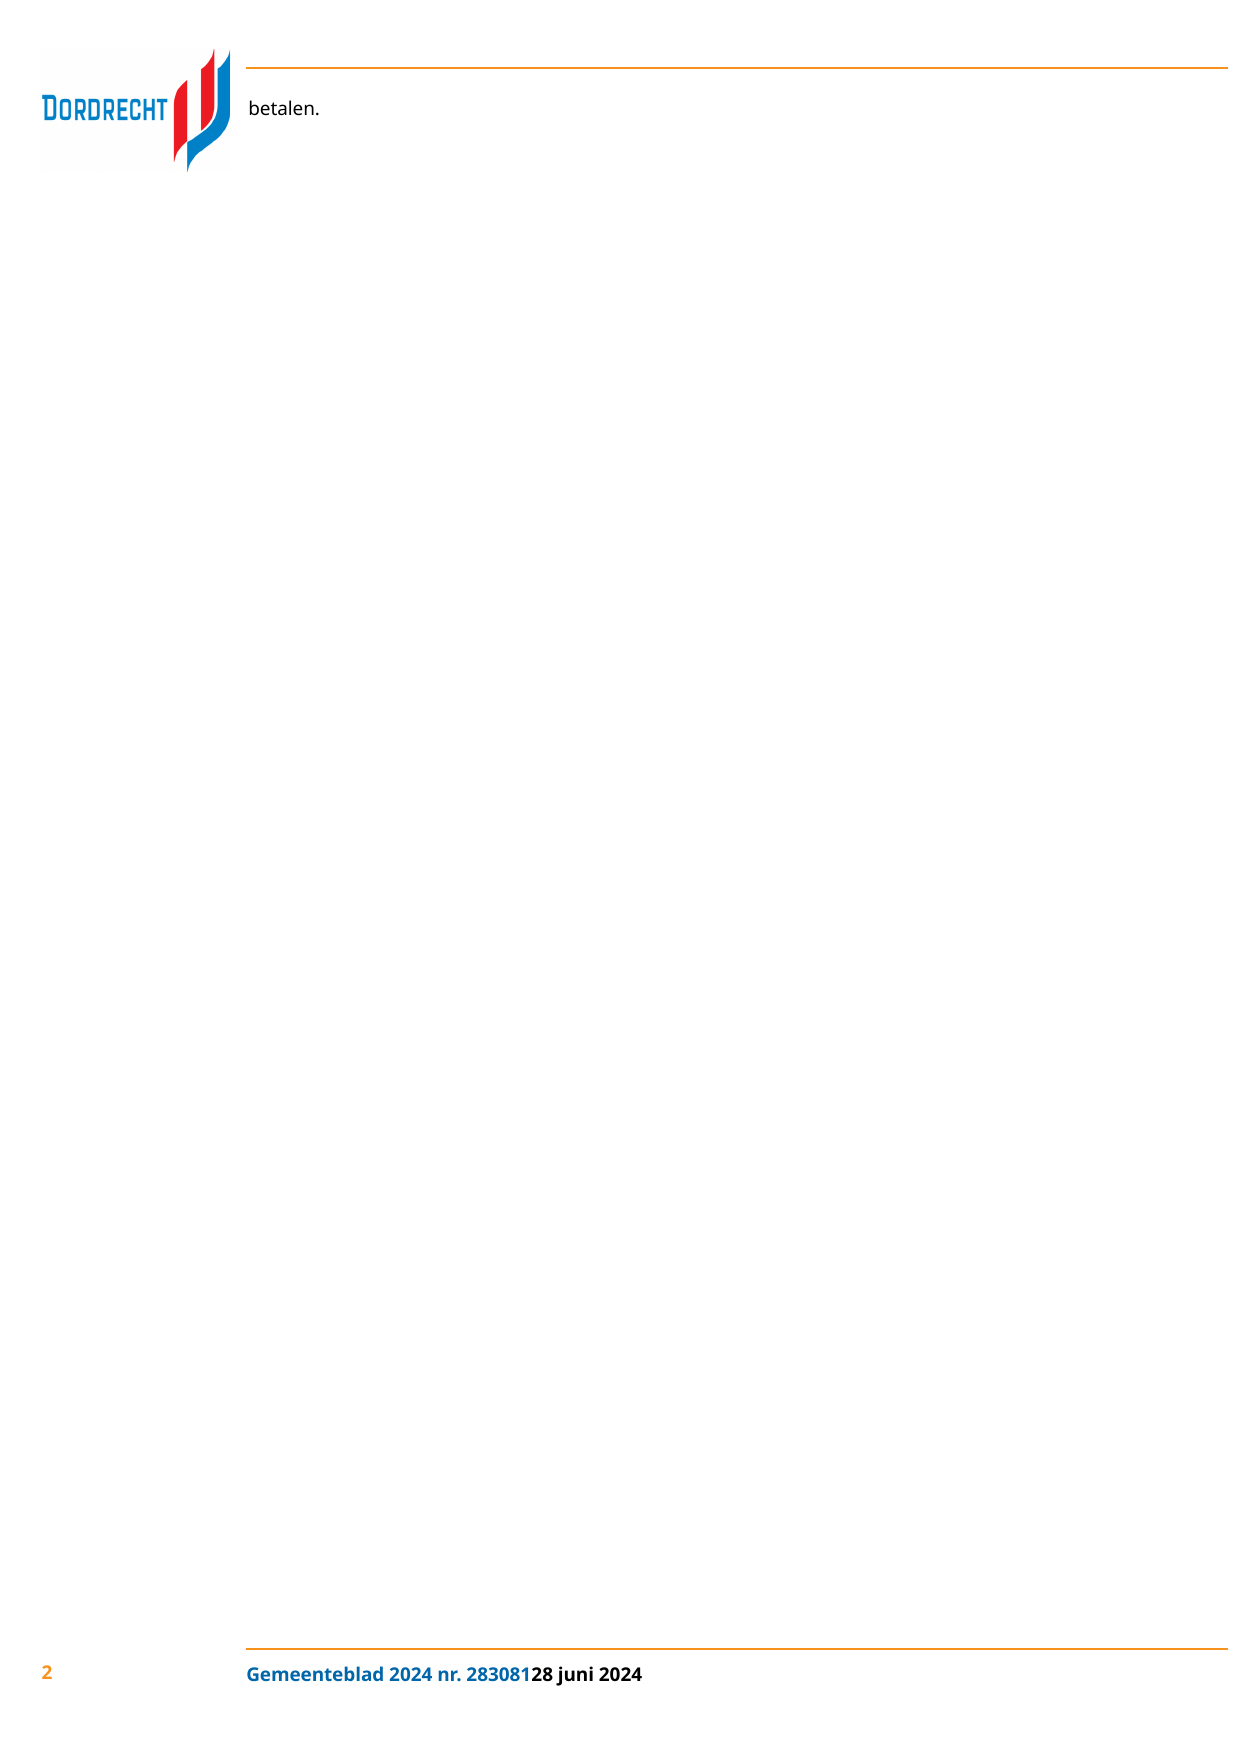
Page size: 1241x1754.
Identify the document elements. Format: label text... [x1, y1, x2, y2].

text betalen. [248, 95, 1152, 121]
picture [41, 47, 231, 172]
